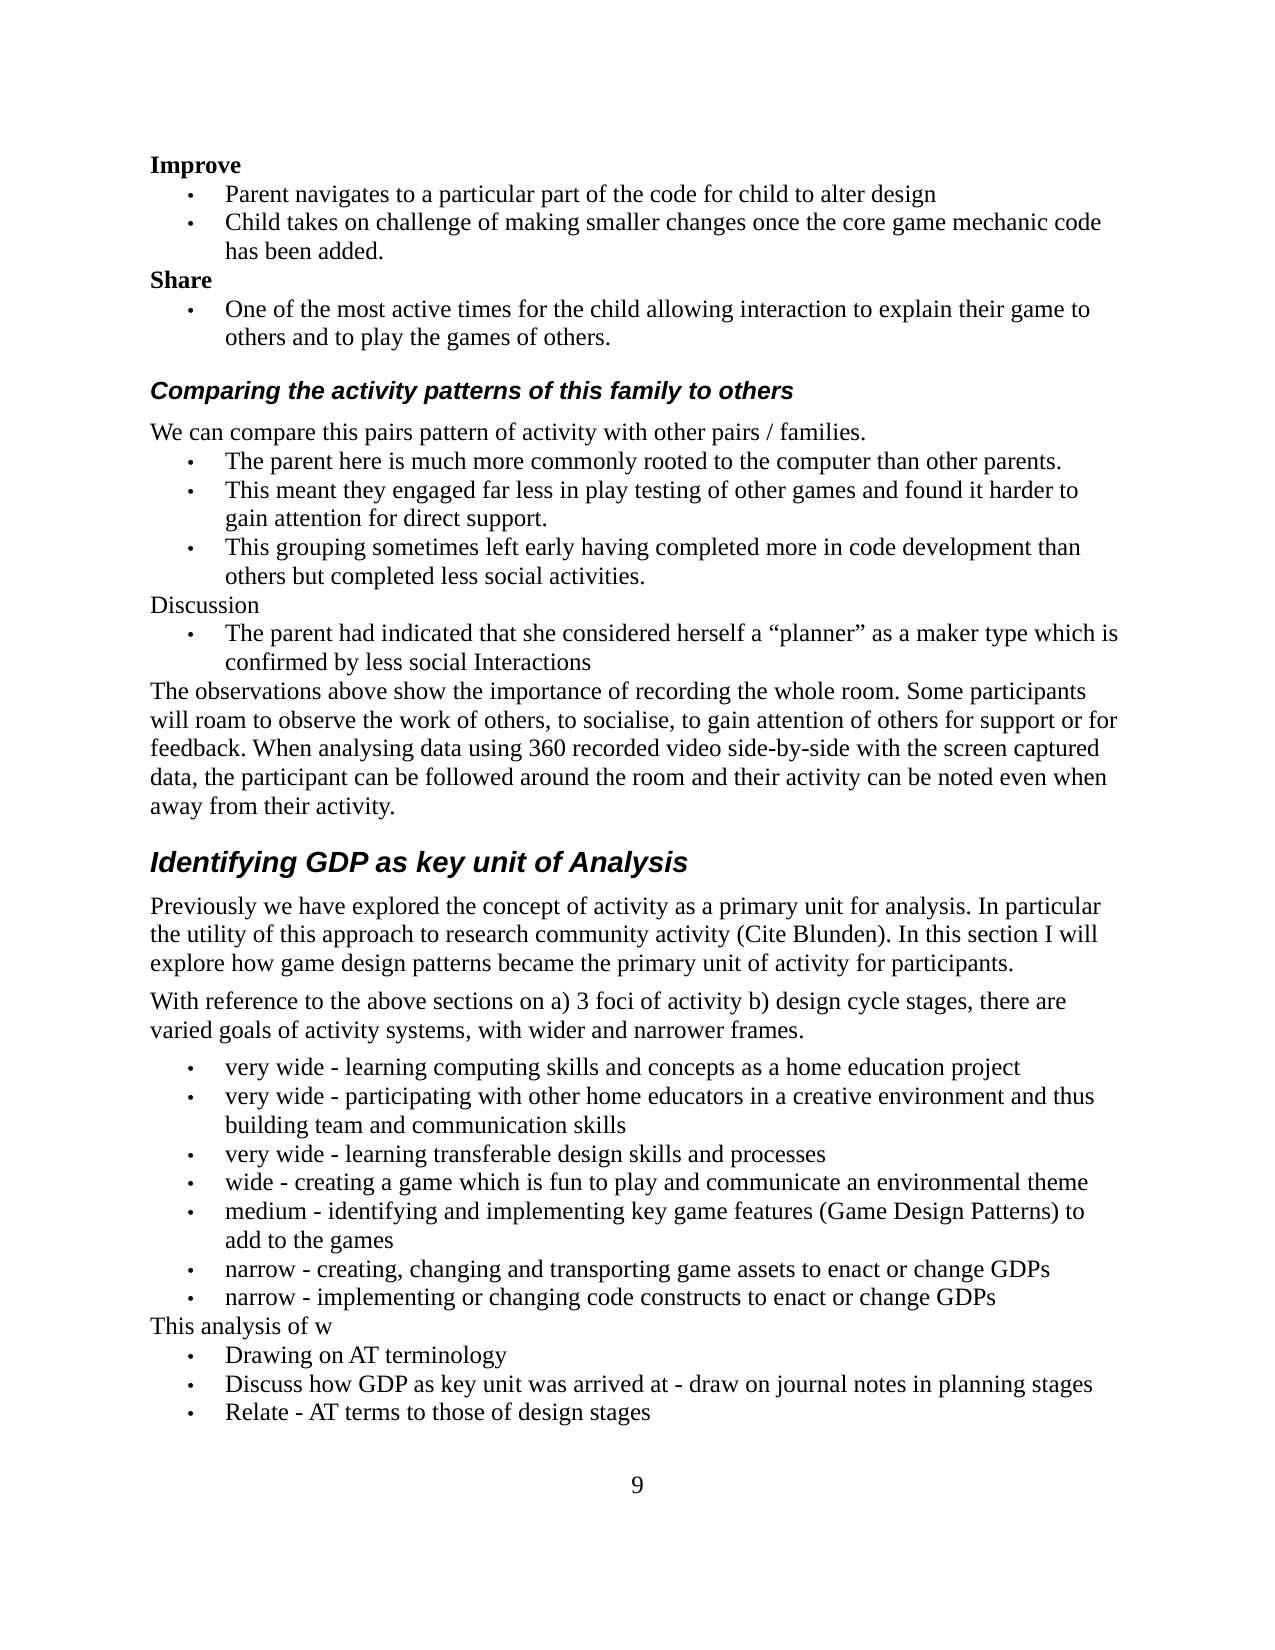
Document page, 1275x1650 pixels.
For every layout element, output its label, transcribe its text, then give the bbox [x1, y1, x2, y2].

text Previously we have explored the concept of activity as a primary unit for analysis. In particular the utility of this approach to research community activity (Cite Blunden). In this section I will explore how game design patterns became the primary unit of activity for participants. [150, 891, 1125, 977]
text Improve [150, 150, 1125, 179]
subtitle Identifying GDP as key unit of Analysis [150, 845, 1125, 878]
text Discussion [150, 590, 1125, 618]
list Parent navigates to a particular part of the code for child to alter design [187, 179, 1125, 207]
list narrow - implementing or changing code constructs to enact or change GDPs [187, 1282, 1125, 1311]
list One of the most active times for the child allowing interaction to explain their game to others and to play the games of others. [187, 294, 1125, 351]
text This analysis of w [150, 1311, 1125, 1340]
subtitle Comparing the activity patterns of this family to others [150, 376, 1125, 405]
list This meant they engaged far less in play testing of other games and found it harder to gain attention for direct support. [187, 475, 1125, 532]
list very wide - learning computing skills and concepts as a home education project [187, 1052, 1125, 1081]
list The parent had indicated that she considered herself a “planner” as a maker type which is confirmed by less social Interactions [187, 618, 1125, 676]
list This grouping sometimes left early having completed more in code development than others but completed less social activities. [187, 532, 1125, 590]
list very wide - learning transferable design skills and processes [187, 1139, 1125, 1167]
list wide - creating a game which is fun to play and communicate an environmental theme [187, 1167, 1125, 1196]
text Share [150, 265, 1125, 294]
list medium - identifying and implementing key game features (Game Design Patterns) to add to the games [187, 1196, 1125, 1254]
text We can compare this pairs pattern of activity with other pairs / families. [150, 417, 1125, 446]
list Child takes on challenge of making smaller changes once the core game mechanic code has been added. [187, 207, 1125, 265]
text With reference to the above sections on a) 3 foci of activity b) design cycle stages, there are varied goals of activity systems, with wider and narrower frames. [150, 986, 1125, 1043]
list The parent here is much more commonly rooted to the computer than other parents. [187, 446, 1125, 475]
list Relate - AT terms to those of design stages [187, 1397, 1125, 1426]
text The observations above show the importance of recording the whole room. Some participants will roam to observe the work of others, to socialise, to gain attention of others for support or for feedback. When analysing data using 360 recorded video side-by-side with the screen captured data, the participant can be followed around the room and their activity can be noted even when away from their activity. [150, 676, 1125, 820]
list Drawing on AT terminology [187, 1340, 1125, 1369]
list narrow - creating, changing and transporting game assets to enact or change GDPs [187, 1254, 1125, 1282]
list Discuss how GDP as key unit was arrived at - draw on journal notes in planning stages [187, 1369, 1125, 1397]
list very wide - participating with other home educators in a creative environment and thus building team and communication skills [187, 1081, 1125, 1139]
